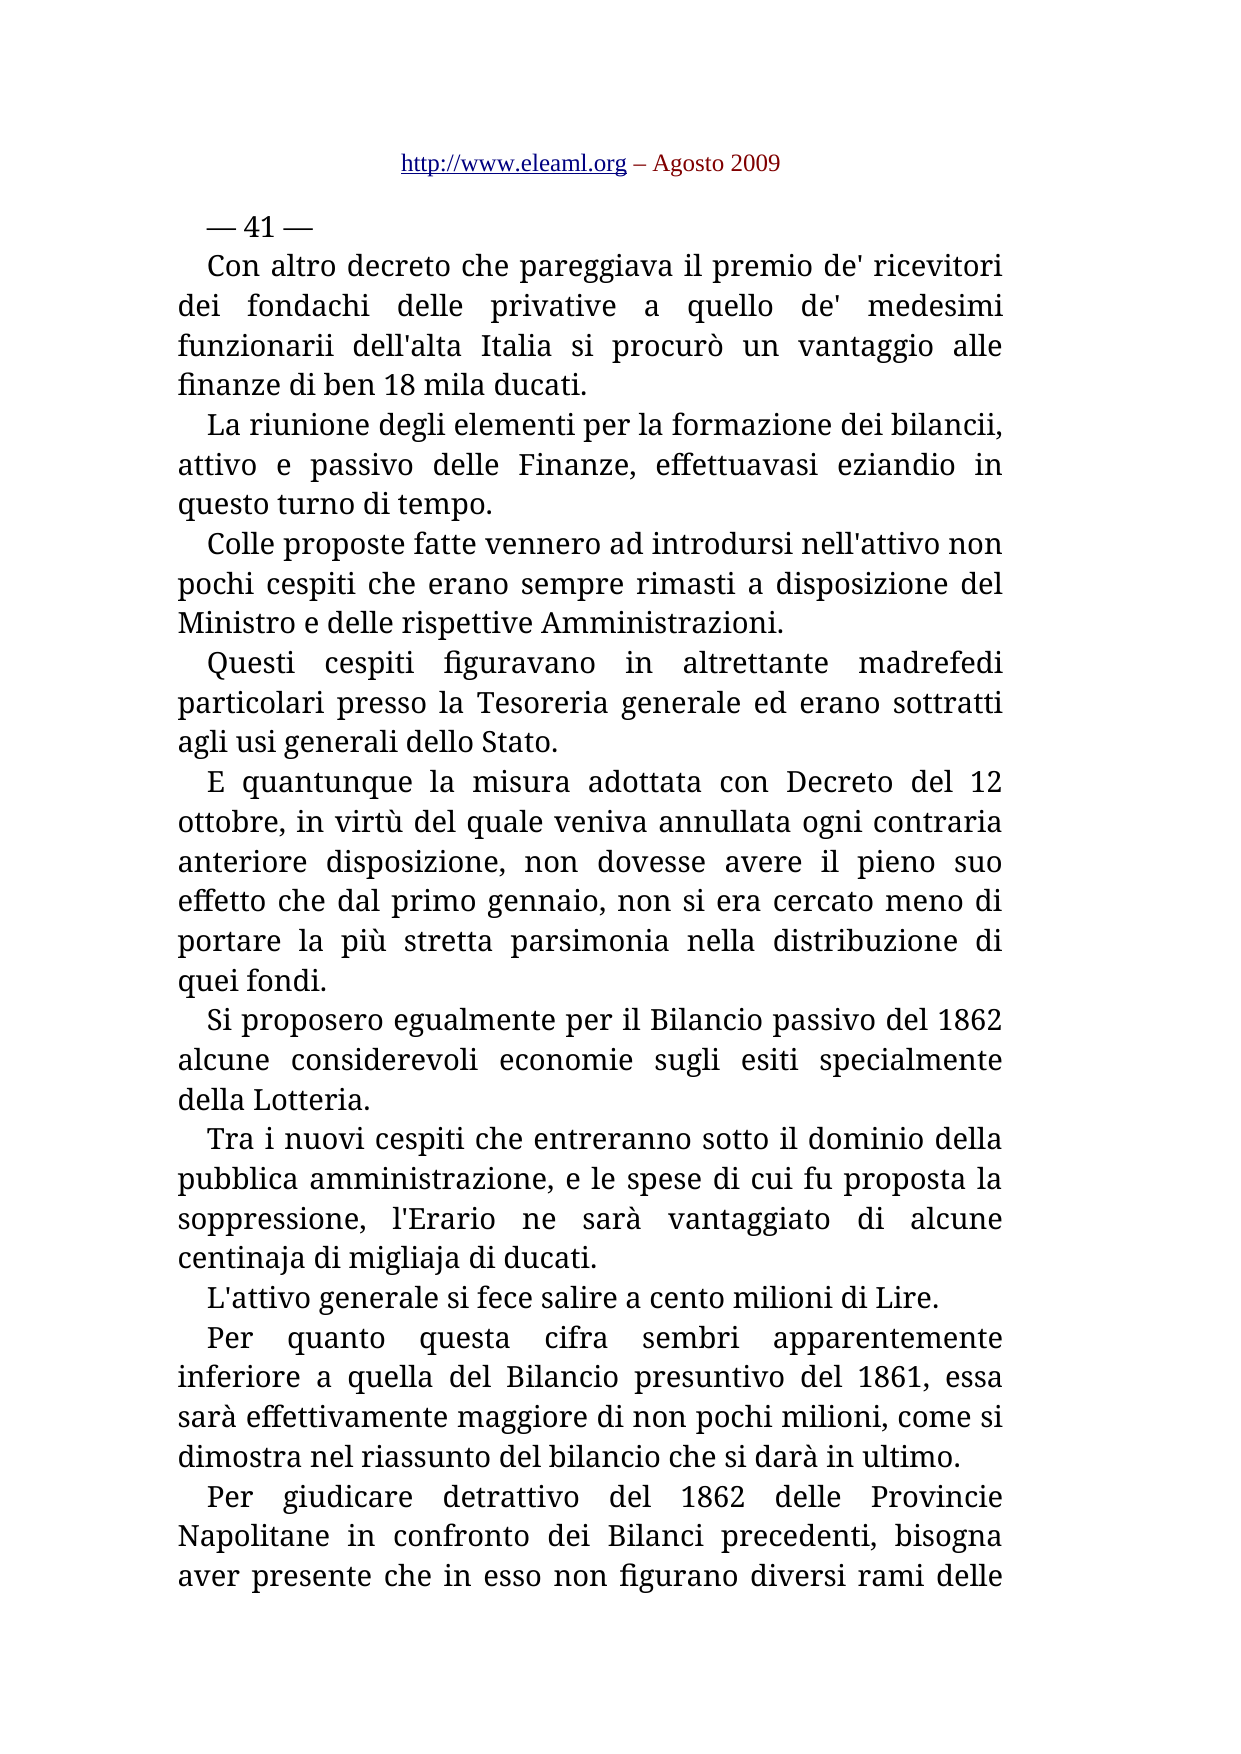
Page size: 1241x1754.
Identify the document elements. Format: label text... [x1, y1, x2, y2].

text Per giudicare detrattivo del 1862 delle Provincie Napolitane in confronto dei Bilanci precedenti, bisogna aver presente che in esso non figurano diversi rami delle [177, 1476, 1004, 1595]
text Colle proposte fatte vennero ad introdursi nell'attivo non pochi cespiti che erano sempre rimasti a disposizione del Ministro e delle rispettive Amministrazioni. [177, 523, 1004, 642]
text Per quanto questa cifra sembri apparentemente inferiore a quella del Bilancio presuntivo del 1861, essa sarà effettivamente maggiore di non pochi milioni, come si dimostra nel riassunto del bilancio che si darà in ultimo. [177, 1317, 1004, 1476]
text Questi cespiti figuravano in altrettante madrefedi particolari presso la Tesoreria generale ed erano sottratti agli usi generali dello Stato. [177, 642, 1004, 761]
text Si proposero egualmente per il Bilancio passivo del 1862 alcune considerevoli economie sugli esiti specialmente della Lotteria. [177, 999, 1004, 1119]
text La riunione degli elementi per la formazione dei bilancii, attivo e passivo delle Finanze, effettuavasi eziandio in questo turno di tempo. [177, 404, 1004, 523]
text E quantunque la misura adottata con Decreto del 12 ottobre, in virtù del quale veniva annullata ogni contraria anteriore disposizione, non dovesse avere il pieno suo effetto che dal primo gennaio, non si era cercato meno di portare la più stretta parsimonia nella distribuzione di quei fondi. [177, 761, 1004, 999]
text Con altro decreto che pareggiava il premio de' ricevitori dei fondachi delle privative a quello de' medesimi funzionarii dell'alta Italia si procurò un vantaggio alle finanze di ben 18 mila ducati. [177, 246, 1004, 404]
text L'attivo generale si fece salire a cento milioni di Lire. [177, 1277, 1004, 1317]
text Tra i nuovi cespiti che entreranno sotto il dominio della pubblica amministrazione, e le spese di cui fu proposta la soppressione, l'Erario ne sarà vantaggiato di alcune centinaja di migliaja di ducati. [177, 1119, 1004, 1277]
text — 41 — [177, 206, 1004, 246]
